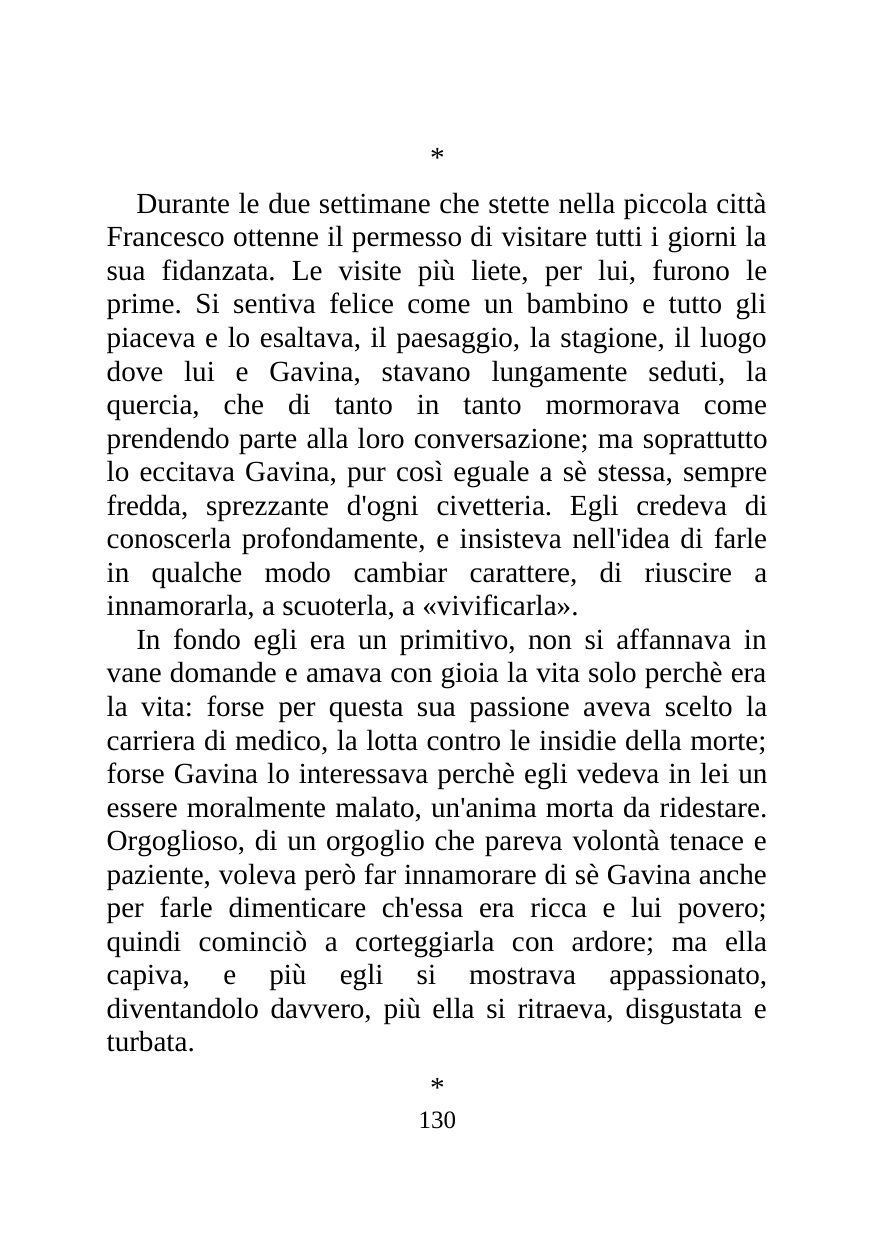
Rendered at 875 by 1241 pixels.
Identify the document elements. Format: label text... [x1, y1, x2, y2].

text * [106, 1071, 768, 1104]
text Durante le due settimane che stette nella piccola città Francesco ottenne il permesso di visitare tutti i giorni la sua fidanzata. Le visite più liete, per lui, furono le prime. Si sentiva felice come un bambino e tutto gli piaceva e lo esaltava, il paesaggio, la stagione, il luogo dove lui e Gavina, stavano lungamente seduti, la quercia, che di tanto in tanto mormorava come prendendo parte alla loro conversazione; ma soprattutto lo eccitava Gavina, pur così eguale a sè stessa, sempre fredda, sprezzante d'ogni civetteria. Egli credeva di conoscerla profondamente, e insisteva nell'idea di farle in qualche modo cambiar carattere, di riuscire a innamorarla, a scuoterla, a «vivificarla». [106, 186, 768, 622]
text * [106, 140, 768, 173]
text In fondo egli era un primitivo, non si affannava in vane domande e amava con gioia la vita solo perchè era la vita: forse per questa sua passione aveva scelto la carriera di medico, la lotta contro le insidie della morte; forse Gavina lo interessava perchè egli vedeva in lei un essere moralmente malato, un'anima morta da ridestare. Orgoglioso, di un orgoglio che pareva volontà tenace e paziente, voleva però far innamorare di sè Gavina anche per farle dimenticare ch'essa era ricca e lui povero; quindi cominciò a corteggiarla con ardore; ma ella capiva, e più egli si mostrava appassionato, diventandolo davvero, più ella si ritraeva, disgustata e turbata. [106, 622, 768, 1058]
